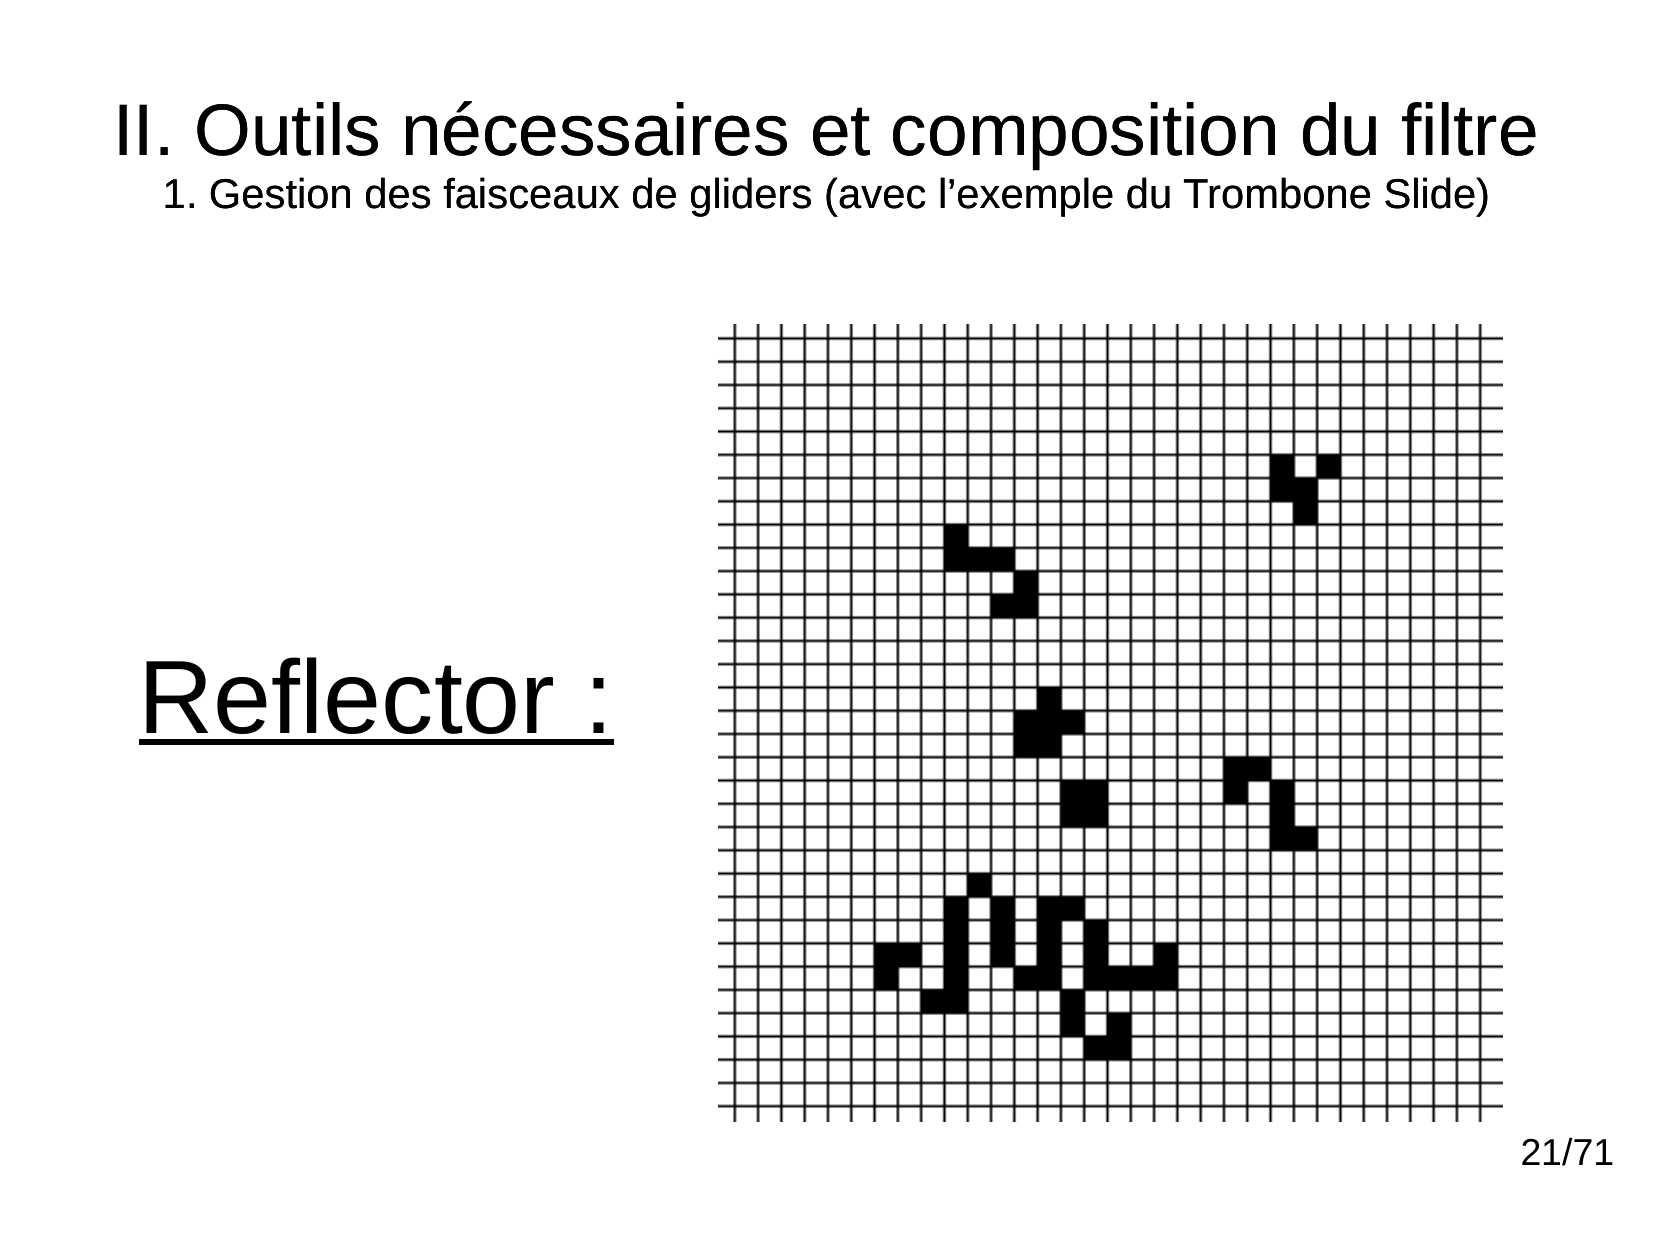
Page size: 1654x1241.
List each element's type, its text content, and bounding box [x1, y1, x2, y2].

text_box Reflector : [124, 631, 629, 763]
title II. Outils nécessaires et composition du filtre 1. Gestion des faisceaux de gliders (avec l’exemple du Trombone Slide) [0, 30, 1654, 276]
picture [718, 324, 1503, 1123]
text_box <number>/71 [1505, 1124, 1654, 1182]
